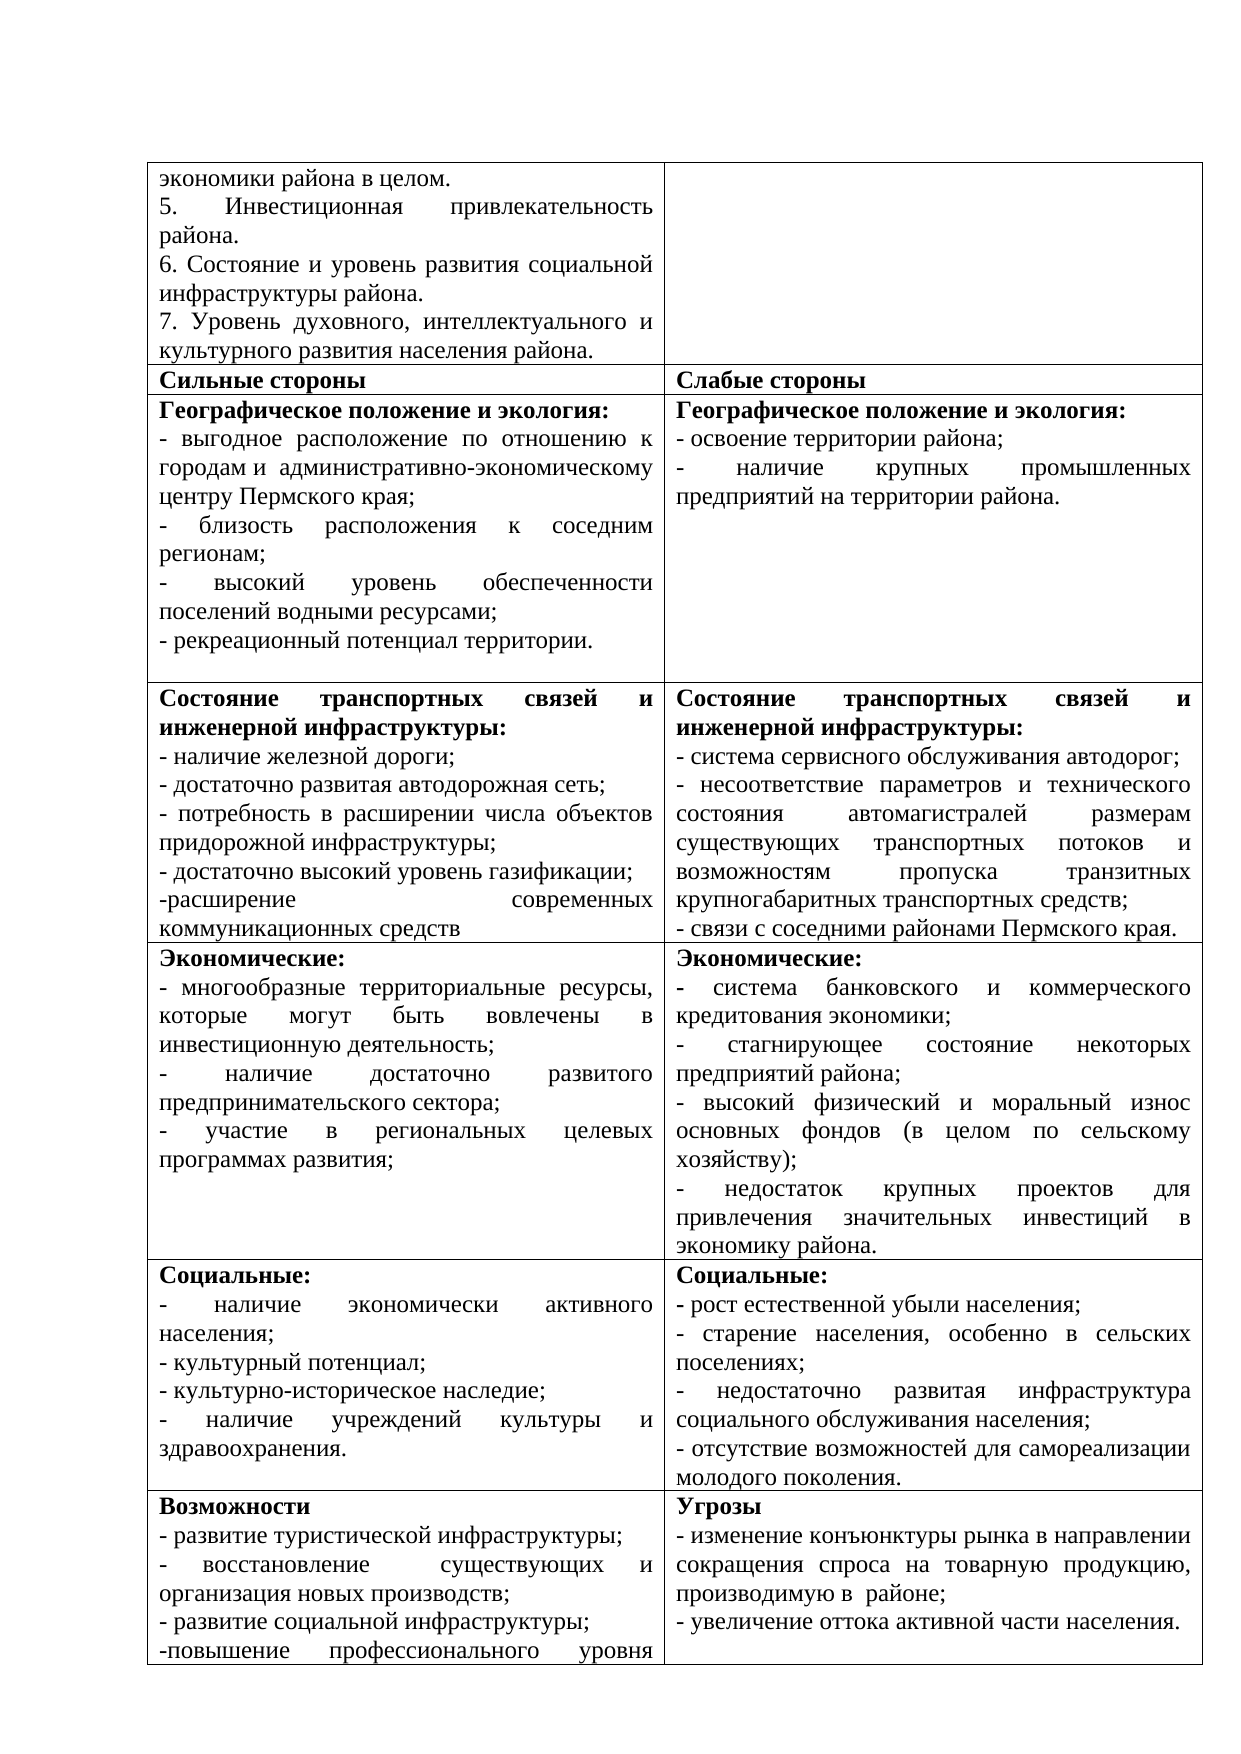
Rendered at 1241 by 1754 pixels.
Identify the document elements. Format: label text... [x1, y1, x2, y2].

table_cell [1203, 162, 1240, 364]
table_cell Экономические: - многообразные территориальные ресурсы, которые могут быть вовлечены в инвестиционную деятельность; - наличие достаточно развитого предпринимательского сектора; - участие в региональных целевых программах развития; [148, 943, 664, 1259]
table_cell Сильные стороны [148, 365, 664, 394]
table_cell Социальные: - рост естественной убыли населения; - старение населения, особенно в сельских поселениях; - недостаточно развитая инфраструктура социального обслуживания населения; - отсутствие возможностей для самореализации молодого поколения. [665, 1260, 1202, 1490]
table_cell [1203, 1259, 1240, 1490]
table_cell Географическое положение и экология: - освоение территории района; - наличие крупных промышленных предприятий на территории района. [665, 395, 1202, 682]
table_cell [1203, 1490, 1240, 1664]
table_cell [665, 163, 1202, 364]
table_cell Экономические: - система банковского и коммерческого кредитования экономики; - стагнирующее состояние некоторых предприятий района; - высокий физический и моральный износ основных фондов (в целом по сельскому хозяйству); - недостаток крупных проектов для привлечения значительных инвестиций в экономику района. [665, 943, 1202, 1259]
table_cell Возможности - развитие туристической инфраструктуры; - восстановление существующих и организация новых производств; - развитие социальной инфраструктуры; -повышение профессионального уровня [148, 1491, 664, 1664]
table_cell Состояние транспортных связей и инженерной инфраструктуры: - система сервисного обслуживания автодорог; - несоответствие параметров и технического состояния автомагистралей размерам существующих транспортных потоков и возможностям пропуска транзитных крупногабаритных транспортных средств; - связи с соседними районами Пермского края. [665, 683, 1202, 942]
table_cell [1203, 364, 1240, 394]
table_cell [1203, 682, 1240, 942]
table_cell Состояние транспортных связей и инженерной инфраструктуры: - наличие железной дороги; - достаточно развитая автодорожная сеть; - потребность в расширении числа объектов придорожной инфраструктуры; - достаточно высокий уровень газификации; -расширение современных коммуникационных средств [148, 683, 664, 942]
table_cell [1203, 394, 1240, 682]
table_cell Слабые стороны [665, 365, 1202, 394]
table_cell Социальные: - наличие экономически активного населения; - культурный потенциал; - культурно-историческое наследие; - наличие учреждений культуры и здравоохранения. [148, 1260, 664, 1490]
table_cell экономики района в целом. 5. Инвестиционная привлекательность района. 6. Состояние и уровень развития социальной инфраструктуры района. 7. Уровень духовного, интеллектуального и культурного развития населения района. [148, 163, 664, 364]
table_cell Географическое положение и экология: - выгодное расположение по отношению к городам и административно-экономическому центру Пермского края; - близость расположения к соседним регионам; - высокий уровень обеспеченности поселений водными ресурсами; - рекреационный потенциал территории. [148, 395, 664, 682]
table_cell Угрозы - изменение конъюнктуры рынка в направлении сокращения спроса на товарную продукцию, производимую в районе; - увеличение оттока активной части населения. [665, 1491, 1202, 1664]
table_cell [1203, 942, 1240, 1259]
